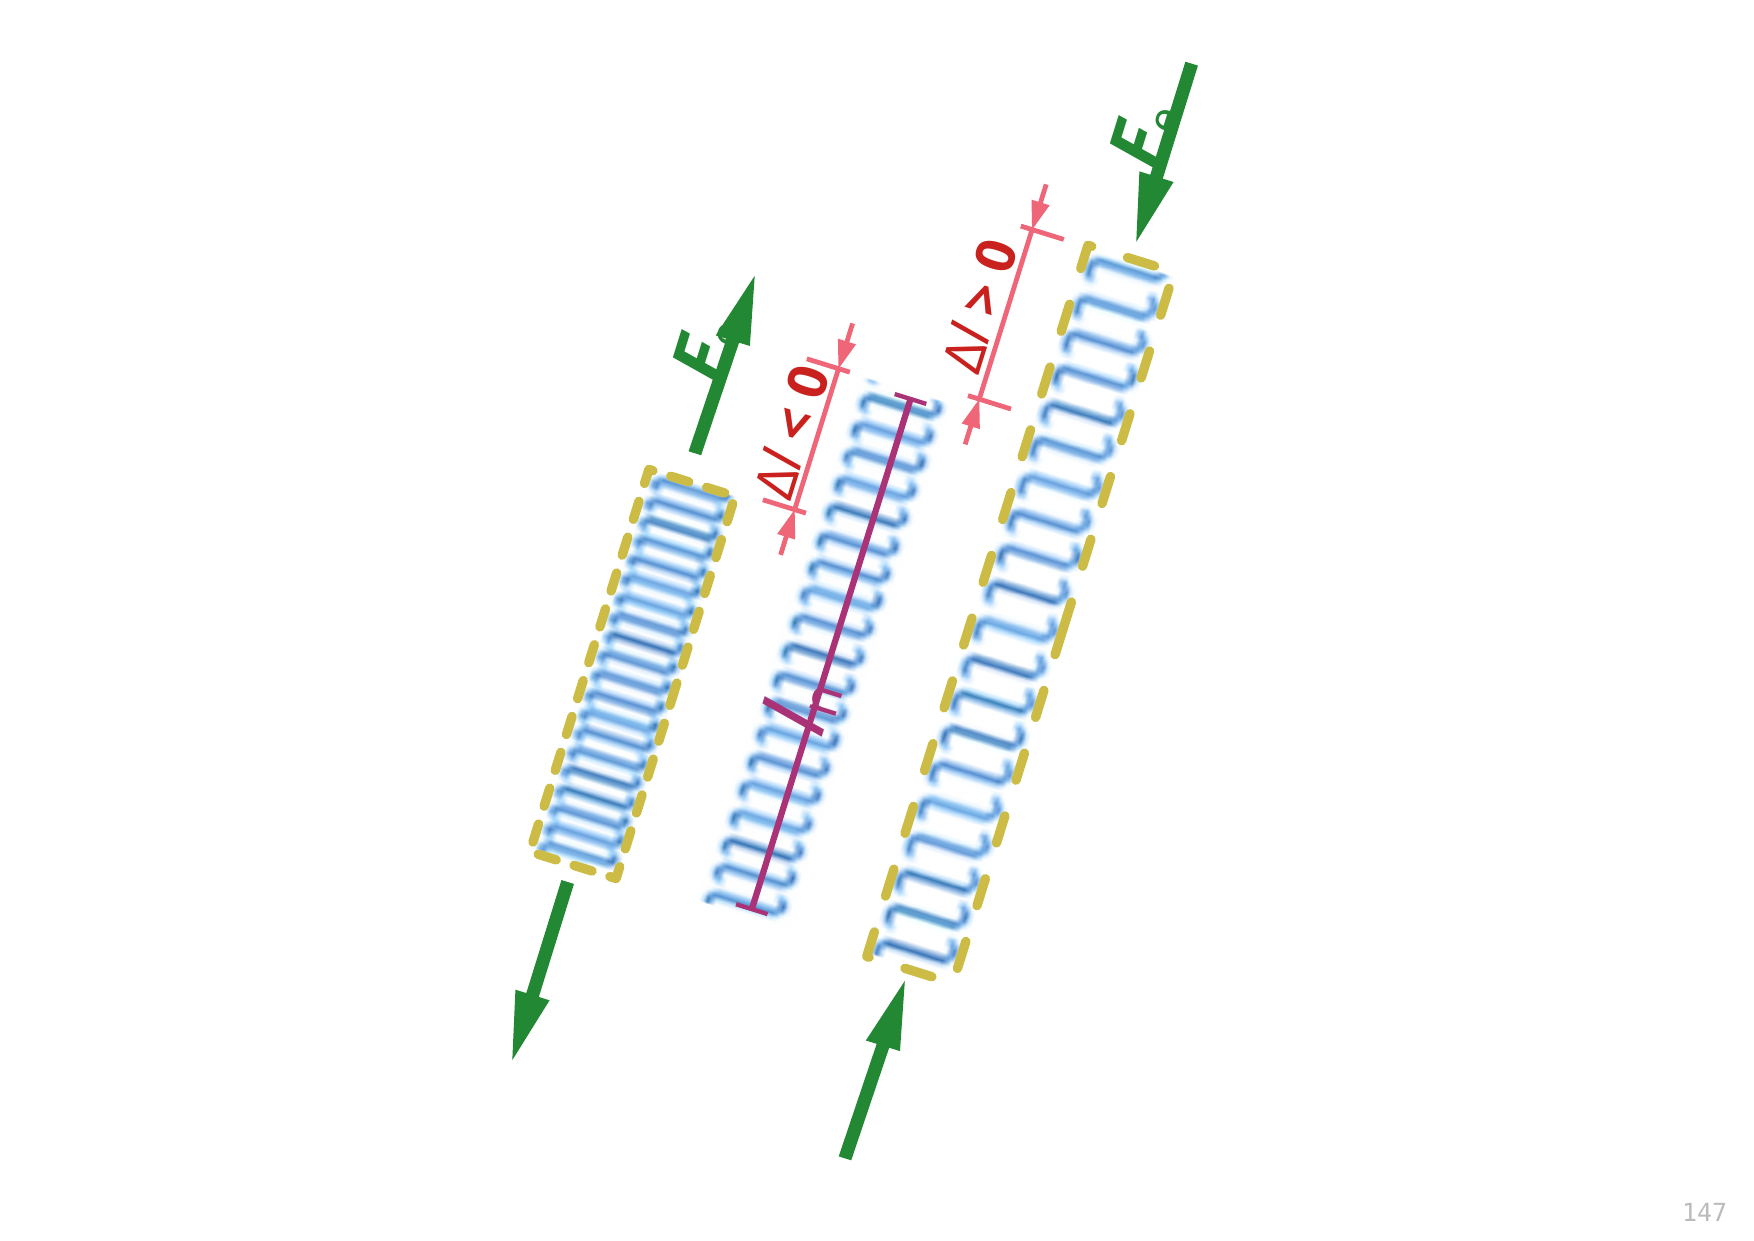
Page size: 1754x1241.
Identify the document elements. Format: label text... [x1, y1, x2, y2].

picture [872, 251, 1176, 981]
picture [528, 472, 738, 872]
text_box [688, 275, 755, 456]
text_box [512, 880, 574, 1061]
text_box ln [720, 643, 844, 754]
text_box Fe [1069, 72, 1174, 183]
text_box [838, 980, 905, 1161]
text_box [1136, 61, 1198, 242]
text_box Fe [632, 286, 733, 398]
picture [696, 375, 952, 929]
